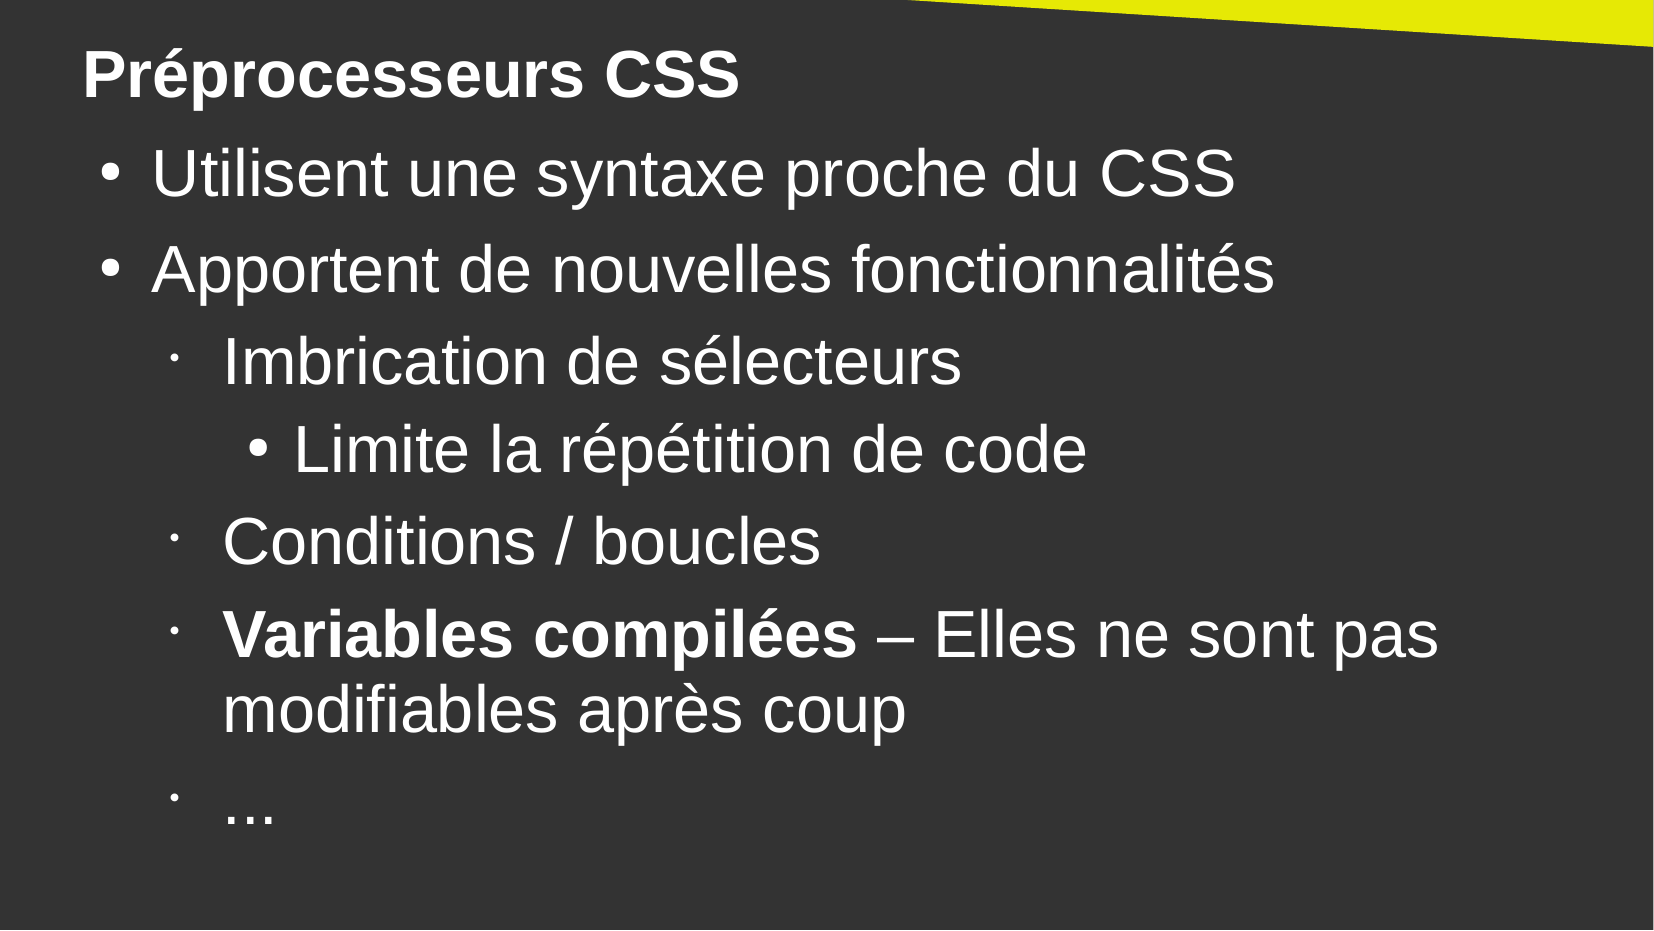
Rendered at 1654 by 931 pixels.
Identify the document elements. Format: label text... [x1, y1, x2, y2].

text_box [907, 0, 1654, 47]
list Utilisent une syntaxe proche du CSS Apportent de nouvelles fonctionnalités Imbrication de sélecteurs Limite la répétition de code Conditions / boucles Variables compilées – Elles ne sont pas modifiables après coup ... [80, 135, 1620, 886]
title Préprocesseurs CSS [82, 37, 1571, 114]
